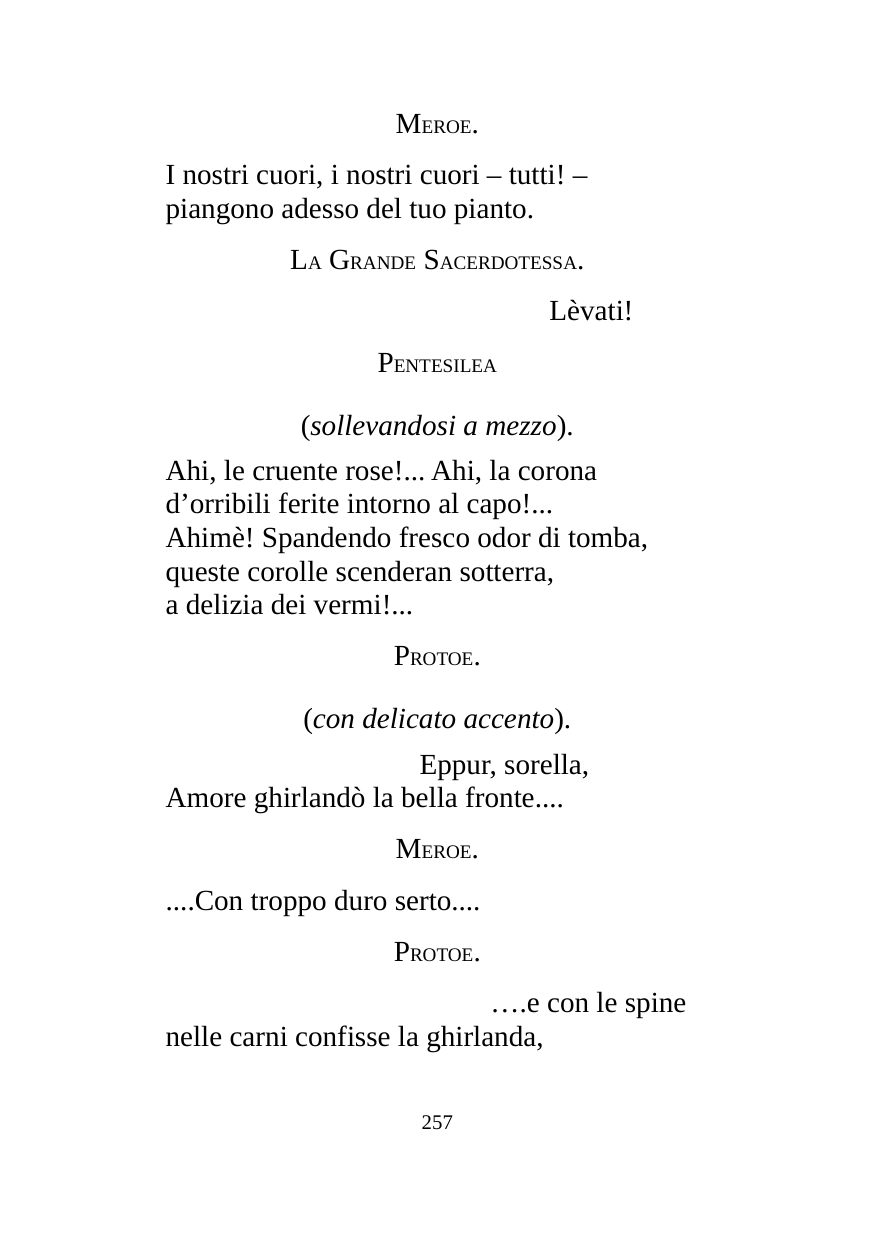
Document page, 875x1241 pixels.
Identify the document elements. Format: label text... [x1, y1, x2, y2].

text ….e con le spine nelle carni confisse la ghirlanda, [165, 985, 768, 1052]
text Meroe. [106, 106, 768, 140]
text (sollevandosi a mezzo). [106, 408, 768, 441]
text I nostri cuori, i nostri cuori – tutti! – piangono adesso del tuo pianto. [165, 157, 768, 224]
text Meroe. [106, 832, 768, 865]
text Ahi, le cruente rose!... Ahi, la corona d’orribili ferite intorno al capo!... Ahimè! Spandendo fresco odor di tomba, queste corolle scenderan sotterra, a delizia dei vermi!... [165, 453, 768, 621]
text Protoe. [106, 638, 768, 672]
text La Grande Sacerdotessa. [106, 242, 768, 276]
text ....Con troppo duro serto.... [165, 883, 768, 916]
text Eppur, sorella, Amore ghirlandò la bella fronte.... [165, 747, 768, 814]
text Pentesilea [106, 345, 768, 378]
text (con delicato accento). [106, 702, 768, 735]
text Lèvati! [165, 293, 768, 327]
text Protoe. [106, 934, 768, 968]
